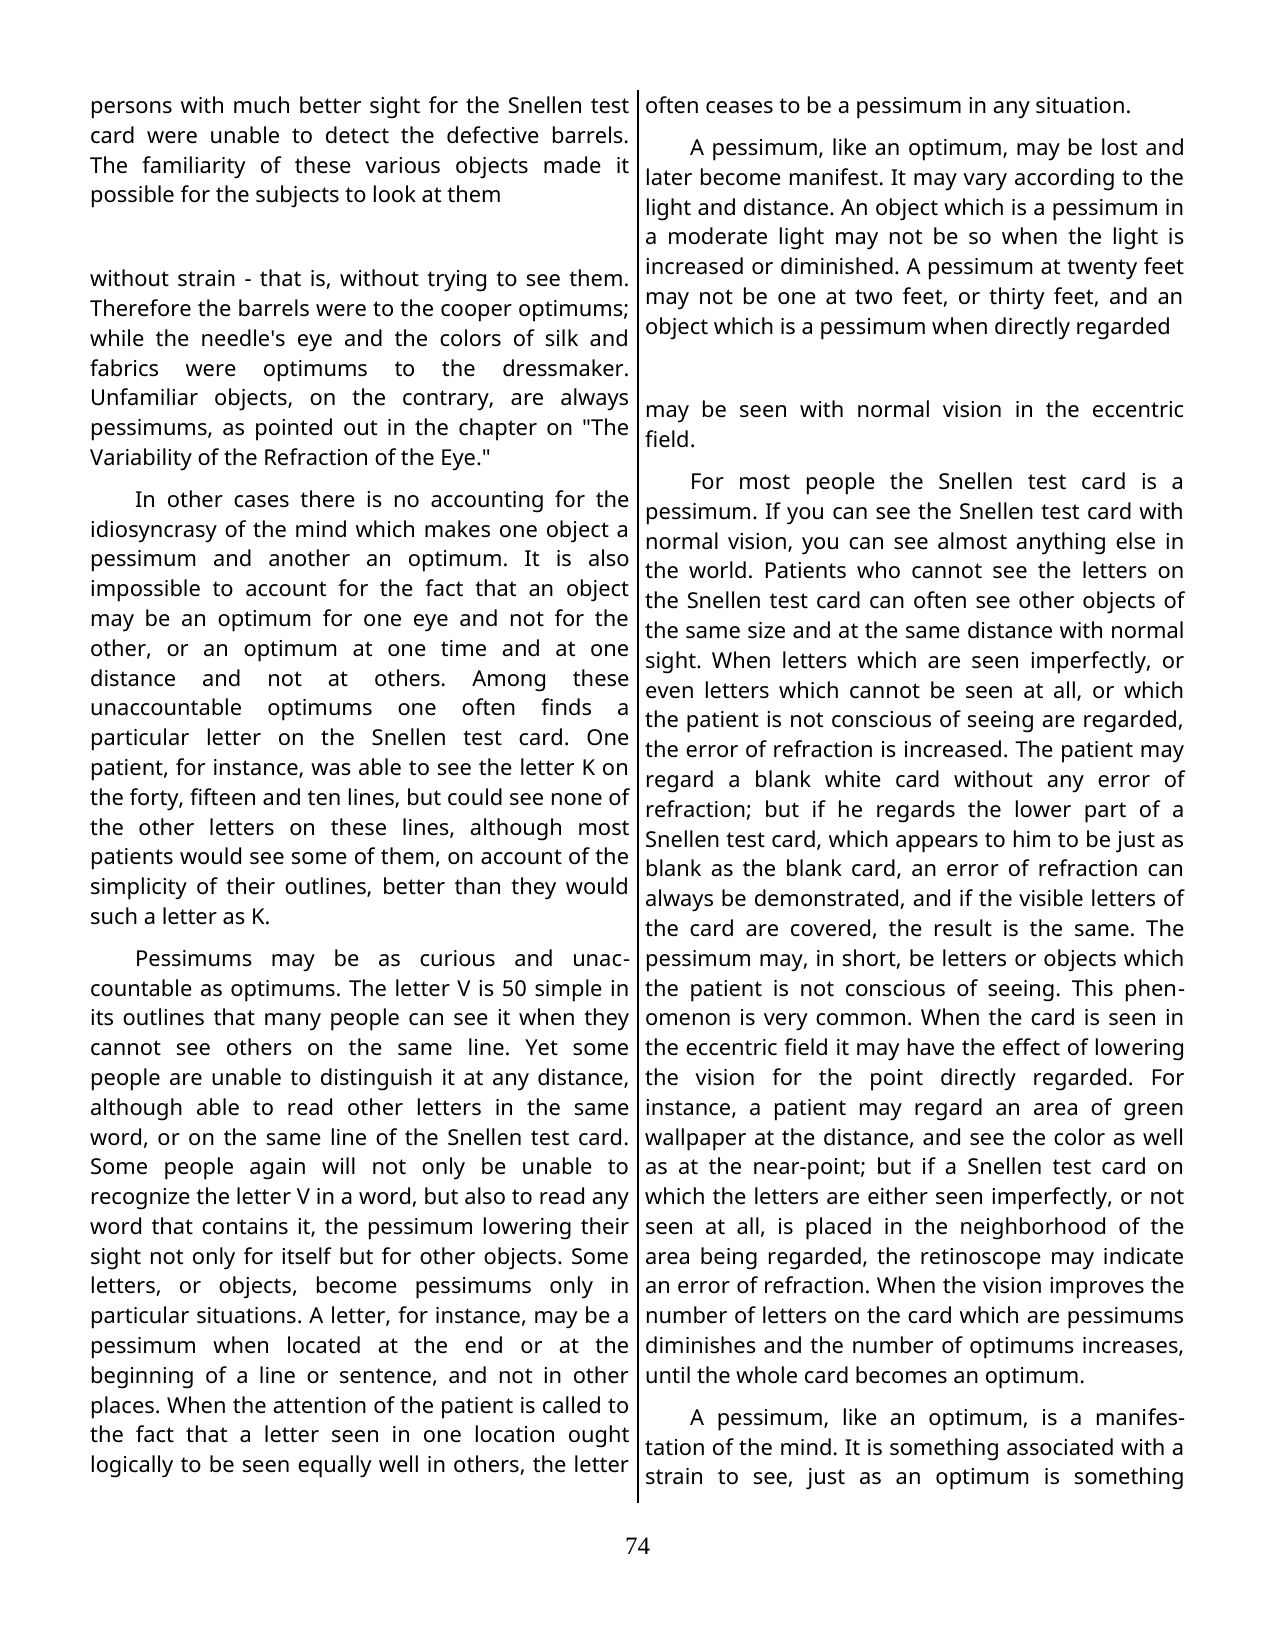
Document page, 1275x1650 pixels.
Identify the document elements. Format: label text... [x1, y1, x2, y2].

text In other cases there is no accounting for the idio­syncrasy of the mind which makes one object a pes­si­mum and another an optimum. It is also impossible to account for the fact that an object may be an optimum for one eye and not for the other, or an optimum at one time and at one distance and not at others. Among these unaccountable optimums one often finds a particular letter on the Snellen test card. One patient, for instance, was able to see the letter K on the forty, fifteen and ten lines, but could see none of the other letters on these lines, although most patients would see some of them, on account of the simplicity of their outlines, better than they would such a letter as K. [90, 484, 630, 931]
text A pessimum, like an optimum, is a mani­fes­tation of the mind. It is something associated with a strain to see, just as an optimum is something [645, 1402, 1185, 1491]
text Pessimums may be as curious and unac­countable as optimums. The letter V is 50 simple in its outlines that many people can see it when they cannot see others on the same line. Yet some people are unable to distinguish it at any distance, although able to read other letters in the same word, or on the same line of the Snellen test card. Some people again will not only be unable to recognize the letter V in a word, but also to read any word that contains it, the pessimum lowering their sight not only for itself but for other objects. Some letters, or objects, become pessimums only in particular situations. A letter, for instance, may be a pessimum when located at the end or at the beginning of a line or sentence, and not in other places. When the attention of the patient is called to the fact that a letter seen in one location ought logically to be seen equally well in others, the letter [90, 943, 630, 1479]
text may be seen with normal vision in the eccentric field. [645, 394, 1185, 454]
text often ceases to be a pessimum in any situation. [645, 90, 1185, 120]
text persons with much better sight for the Snellen test card were unable to detect the defective barrels. The familiarity of these various objects made it possible for the subjects to look at them [90, 90, 630, 209]
text without strain - that is, without trying to see them. Therefore the barrels were to the cooper optimums; while the needle's eye and the colors of silk and fabrics were optimums to the dressmaker. Unfamiliar objects, on the contrary, are always pessimums, as pointed out in the chapter on "The Variability of the Refraction of the Eye." [90, 263, 630, 472]
text For most people the Snellen test card is a pessimum. If you can see the Snellen test card with normal vision, you can see almost anything else in the world. Patients who cannot see the letters on the Snellen test card can often see other objects of the same size and at the same distance with normal sight. When letters which are seen imperfectly, or even letters which cannot be seen at all, or which the patient is not conscious of seeing are regarded, the error of refraction is increased. The patient may regard a blank white card without any error of refraction; but if he regards the lower part of a Snellen test card, which appears to him to be just as blank as the blank card, an error of refraction can always be demonstrated, and if the visible letters of the card are covered, the result is the same. The pessimum may, in short, be letters or objects which the patient is not conscious of seeing. This phen­omenon is very common. When the card is seen in the eccentric field it may have the effect of low­ering the vision for the point directly regarded. For instance, a patient may regard an area of green wallpaper at the distance, and see the color as well as at the near-point; but if a Snellen test card on which the letters are either seen imperfectly, or not seen at all, is placed in the neighborhood of the area being regarded, the retinoscope may indicate an error of refrac­tion. When the vision improves the number of letters on the card which are pessimums diminishes and the number of optimums increases, until the whole card becomes an optimum. [645, 466, 1185, 1389]
text A pessimum, like an optimum, may be lost and later become manifest. It may vary according to the light and distance. An object which is a pessimum in a moderate light may not be so when the light is increased or diminished. A pessimum at twenty feet may not be one at two feet, or thirty feet, and an object which is a pessimum when directly regarded [645, 132, 1185, 340]
